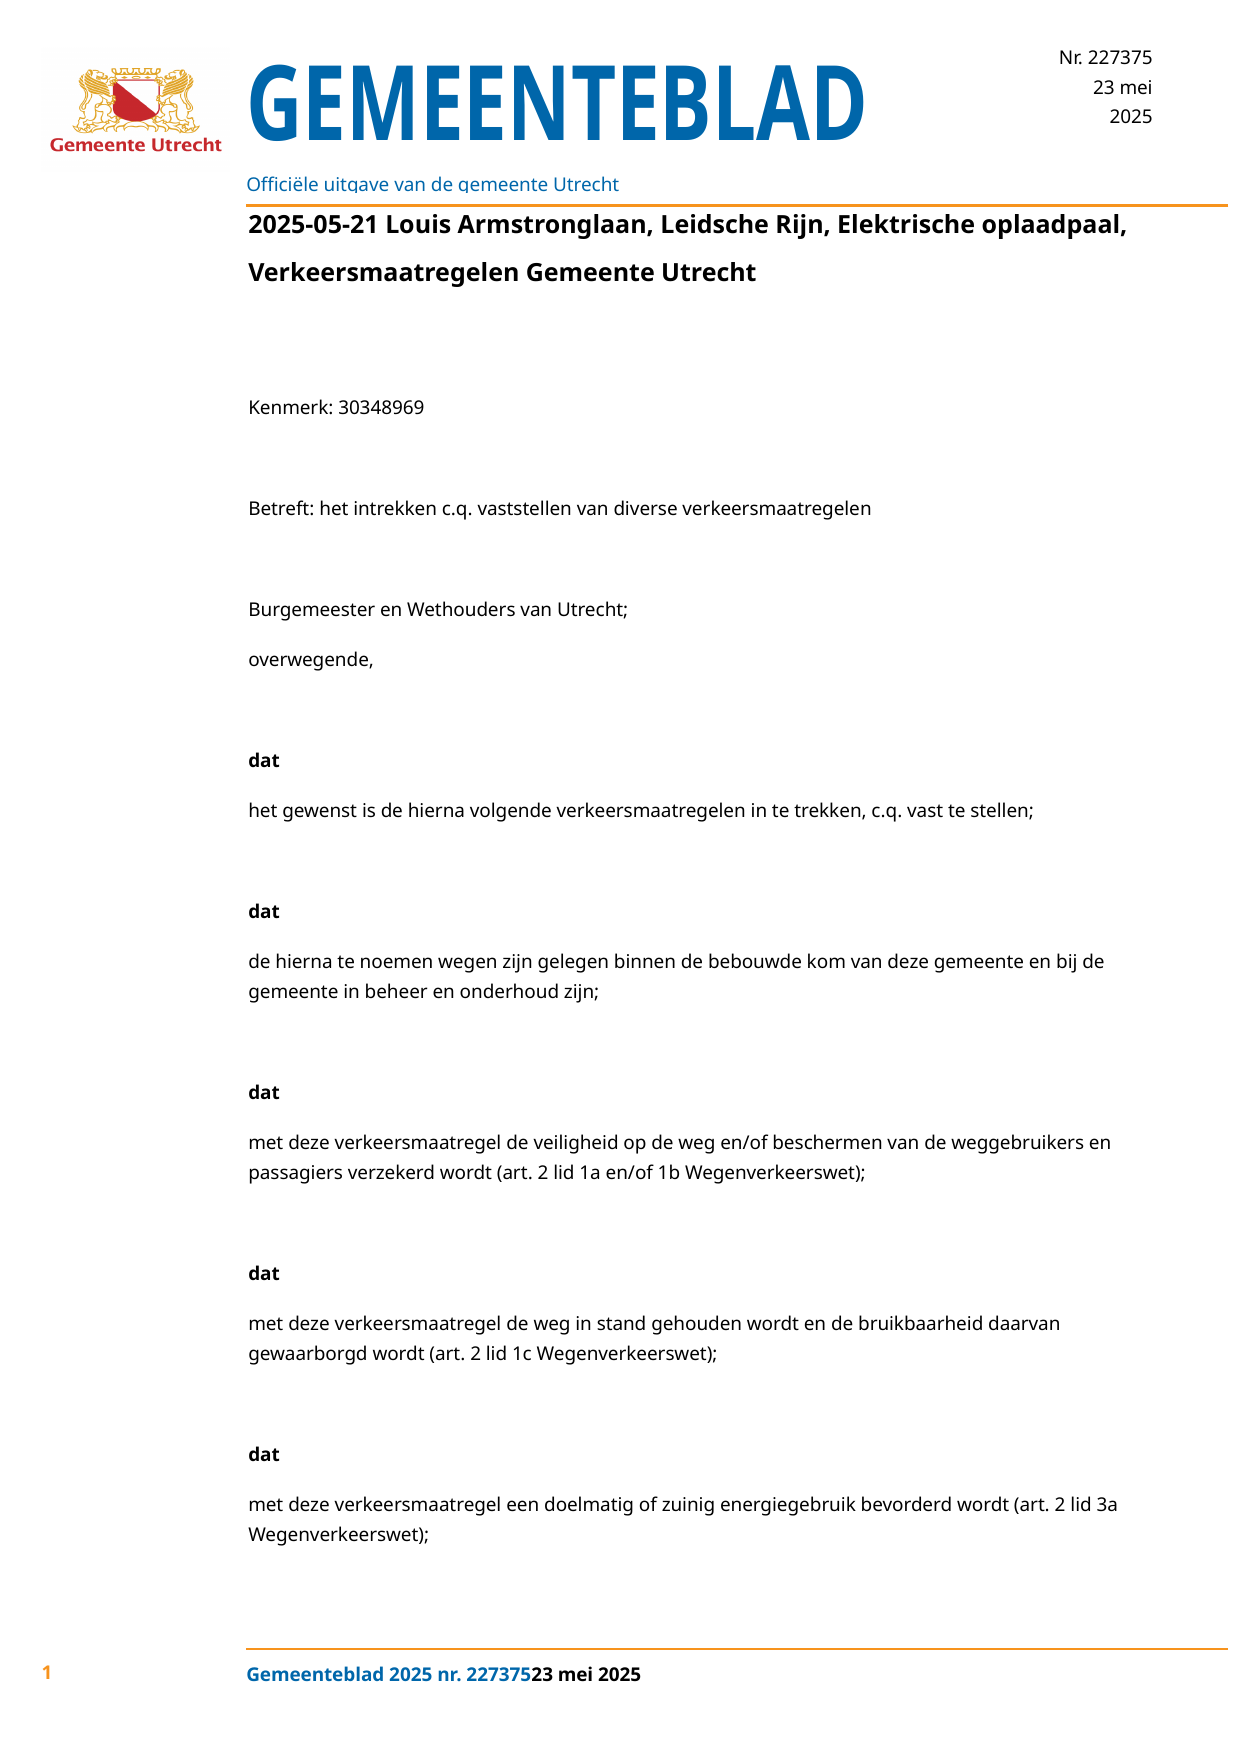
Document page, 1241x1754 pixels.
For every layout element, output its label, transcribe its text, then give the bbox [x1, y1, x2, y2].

text overwegende, [248, 646, 1152, 672]
text dat [248, 1079, 1152, 1105]
text het gewenst is de hierna volgende verkeersmaatregelen in te trekken, c.q. vast te stellen; [248, 797, 1152, 823]
text 2025-05-21 Louis Armstronglaan, Leidsche Rijn, Elektrische oplaadpaal, Verkeersmaatregelen Gemeente Utrecht [248, 207, 1152, 288]
picture [41, 47, 231, 172]
text dat [248, 898, 1152, 924]
text Kenmerk: 30348969 [248, 394, 1152, 420]
text de hierna te noemen wegen zijn gelegen binnen de bebouwde kom van deze gemeente en bij de gemeente in beheer en onderhoud zijn; [248, 949, 1152, 1004]
text met deze verkeersmaatregel de veiligheid op de weg en/of beschermen van de weggebruikers en passagiers verzekerd wordt (art. 2 lid 1a en/of 1b Wegenverkeerswet); [248, 1129, 1152, 1185]
text Betreft: het intrekken c.q. vaststellen van diverse verkeersmaatregelen [248, 495, 1152, 521]
text dat [248, 1260, 1152, 1286]
text Burgemeester en Wethouders van Utrecht; [248, 596, 1152, 621]
text dat [248, 747, 1152, 773]
text dat [248, 1441, 1152, 1466]
text met deze verkeersmaatregel de weg in stand gehouden wordt en de bruikbaarheid daarvan gewaarborgd wordt (art. 2 lid 1c Wegenverkeerswet); [248, 1310, 1152, 1366]
text met deze verkeersmaatregel een doelmatig of zuinig energiegebruik bevorderd wordt (art. 2 lid 3a Wegenverkeerswet); [248, 1491, 1152, 1546]
